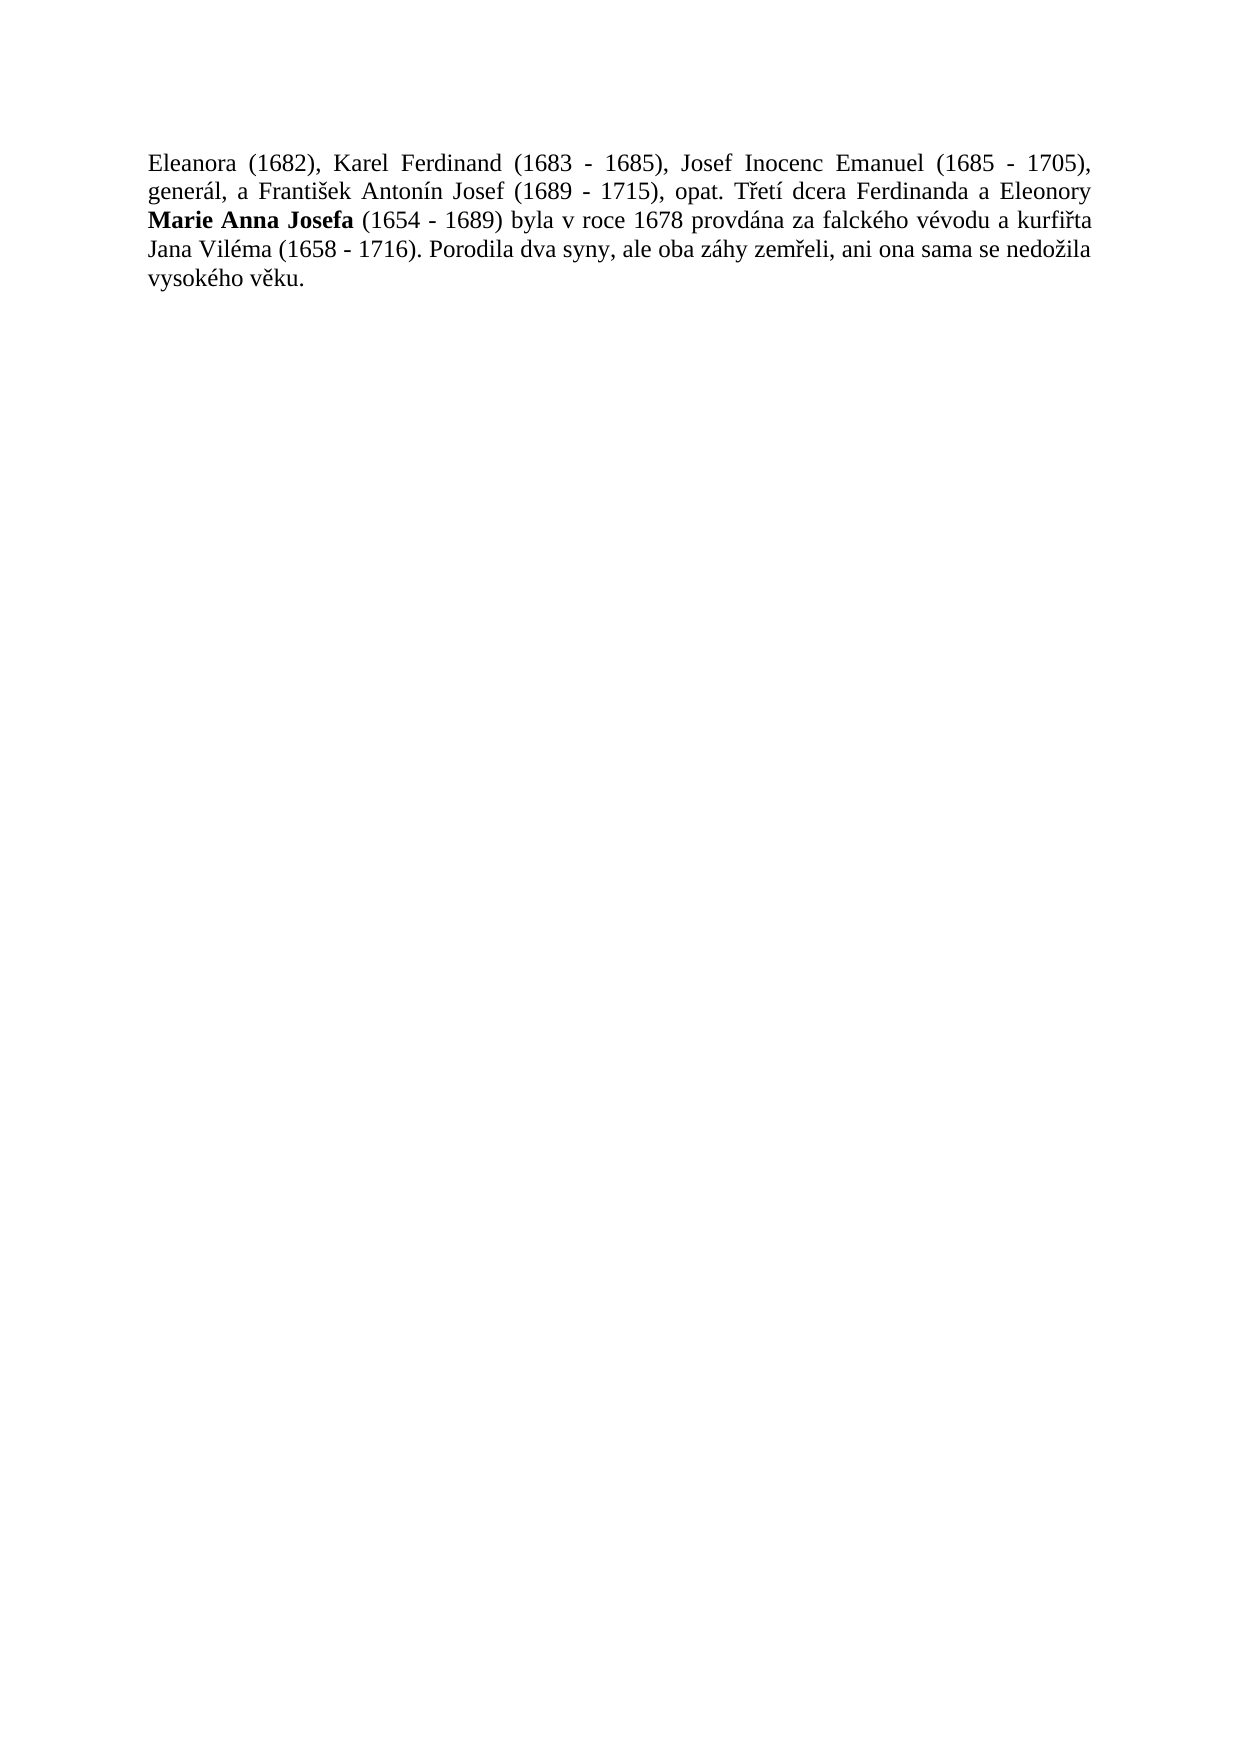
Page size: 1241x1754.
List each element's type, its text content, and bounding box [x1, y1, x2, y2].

text Eleanora (1682), Karel Ferdinand (1683 - 1685), Josef Inocenc Emanuel (1685 - 1705), generál, a František Antonín Josef (1689 - 1715), opat. Třetí dcera Ferdinanda a Eleonory Marie Anna Josefa (1654 - 1689) byla v roce 1678 provdána za falckého vévodu a kurfiřta Jana Viléma (1658 - 1716). Porodila dva syny, ale oba záhy zemřeli, ani ona sama se nedožila vysokého věku. [148, 148, 1093, 291]
